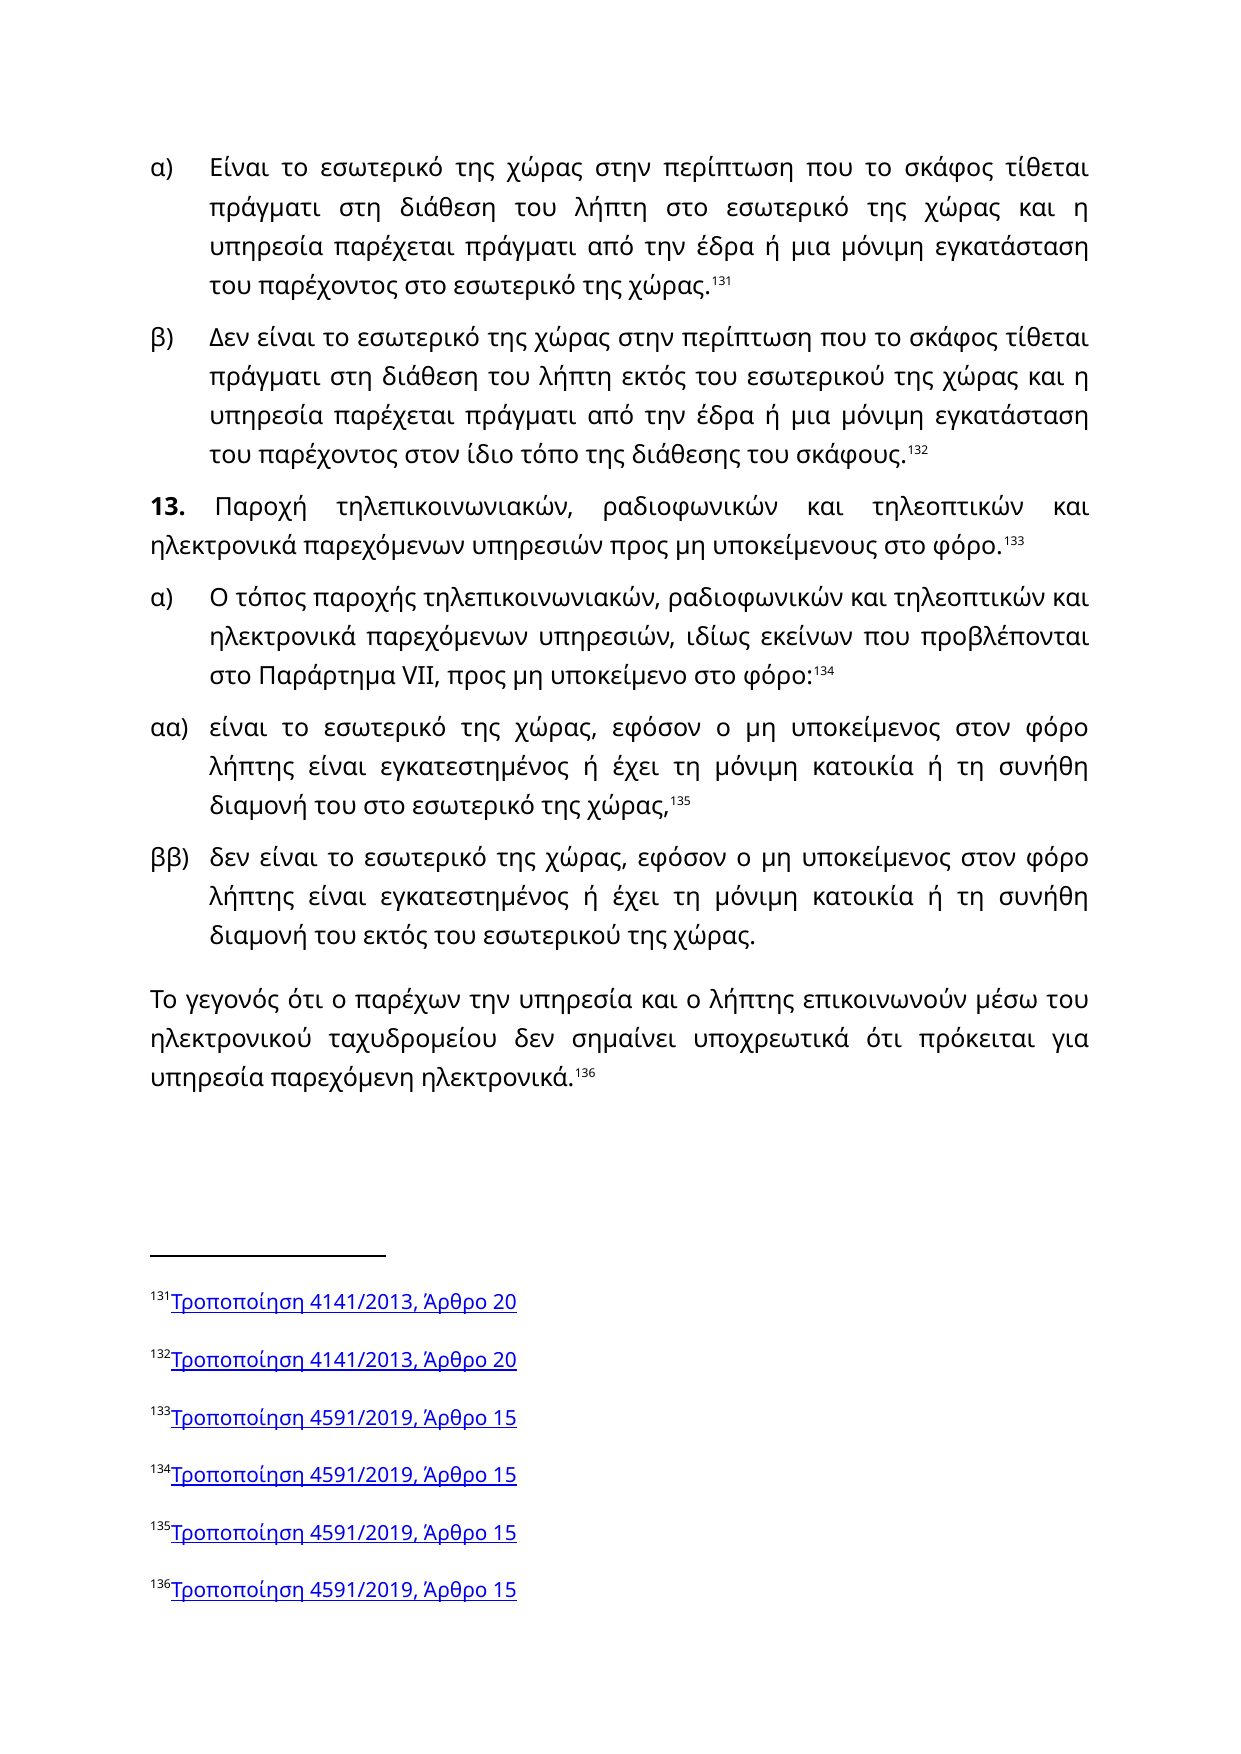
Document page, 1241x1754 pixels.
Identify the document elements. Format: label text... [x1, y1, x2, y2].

text Το γεγονός ότι ο παρέχων την υπηρεσία και ο λήπτης επικοινωνούν μέσω του ηλεκτρονικού ταχυδρομείου δεν σημαίνει υποχρεωτικά ότι πρόκειται για υπηρεσία παρεχόμενη ηλεκτρονικά. [150, 982, 1090, 1094]
list αα) είναι το εσωτερικό της χώρας, εφόσον ο μη υποκείμενος στον φόρο λήπτης είναι εγκατεστημένος ή έχει τη μόνιμη κατοικία ή τη συνήθη διαμονή του στο εσωτερικό της χώρας, [150, 709, 1090, 822]
text 13. Παροχή τηλεπικοινωνιακών, ραδιοφωνικών και τηλεοπτικών και ηλεκτρονικά παρεχόμενων υπηρεσιών προς μη υποκείμενους στο φόρο. [150, 488, 1090, 562]
text Τροποποίηση 4591/2019, Άρθρο 15 [150, 1518, 1090, 1546]
list ββ) δεν είναι το εσωτερικό της χώρας, εφόσον ο μη υποκείμενος στον φόρο λήπτης είναι εγκατεστημένος ή έχει τη μόνιμη κατοικία ή τη συνήθη διαμονή του εκτός του εσωτερικού της χώρας. [150, 839, 1090, 952]
text Τροποποίηση 4141/2013, Άρθρο 20 [150, 1287, 1090, 1316]
list α) Είναι το εσωτερικό της χώρας στην περίπτωση που το σκάφος τίθεται πράγματι στη διάθεση του λήπτη στο εσωτερικό της χώρας και η υπηρεσία παρέχεται πράγματι από την έδρα ή μια μόνιμη εγκατάσταση του παρέχοντος στο εσωτερικό της χώρας. [150, 150, 1090, 302]
text Τροποποίηση 4141/2013, Άρθρο 20 [150, 1345, 1090, 1373]
list α) Ο τόπος παροχής τηλεπικοινωνιακών, ραδιοφωνικών και τηλεοπτικών και ηλεκτρονικά παρεχόμενων υπηρεσιών, ιδίως εκείνων που προβλέπονται στο Παράρτημα VII, προς μη υποκείμενο στο φόρο: [150, 579, 1090, 692]
text Τροποποίηση 4591/2019, Άρθρο 15 [150, 1576, 1090, 1604]
text Τροποποίηση 4591/2019, Άρθρο 15 [150, 1403, 1090, 1431]
text Τροποποίηση 4591/2019, Άρθρο 15 [150, 1460, 1090, 1489]
list β) Δεν είναι το εσωτερικό της χώρας στην περίπτωση που το σκάφος τίθεται πράγματι στη διάθεση του λήπτη εκτός του εσωτερικού της χώρας και η υπηρεσία παρέχεται πράγματι από την έδρα ή μια μόνιμη εγκατάσταση του παρέχοντος στον ίδιο τόπο της διάθεσης του σκάφους. [150, 319, 1090, 471]
